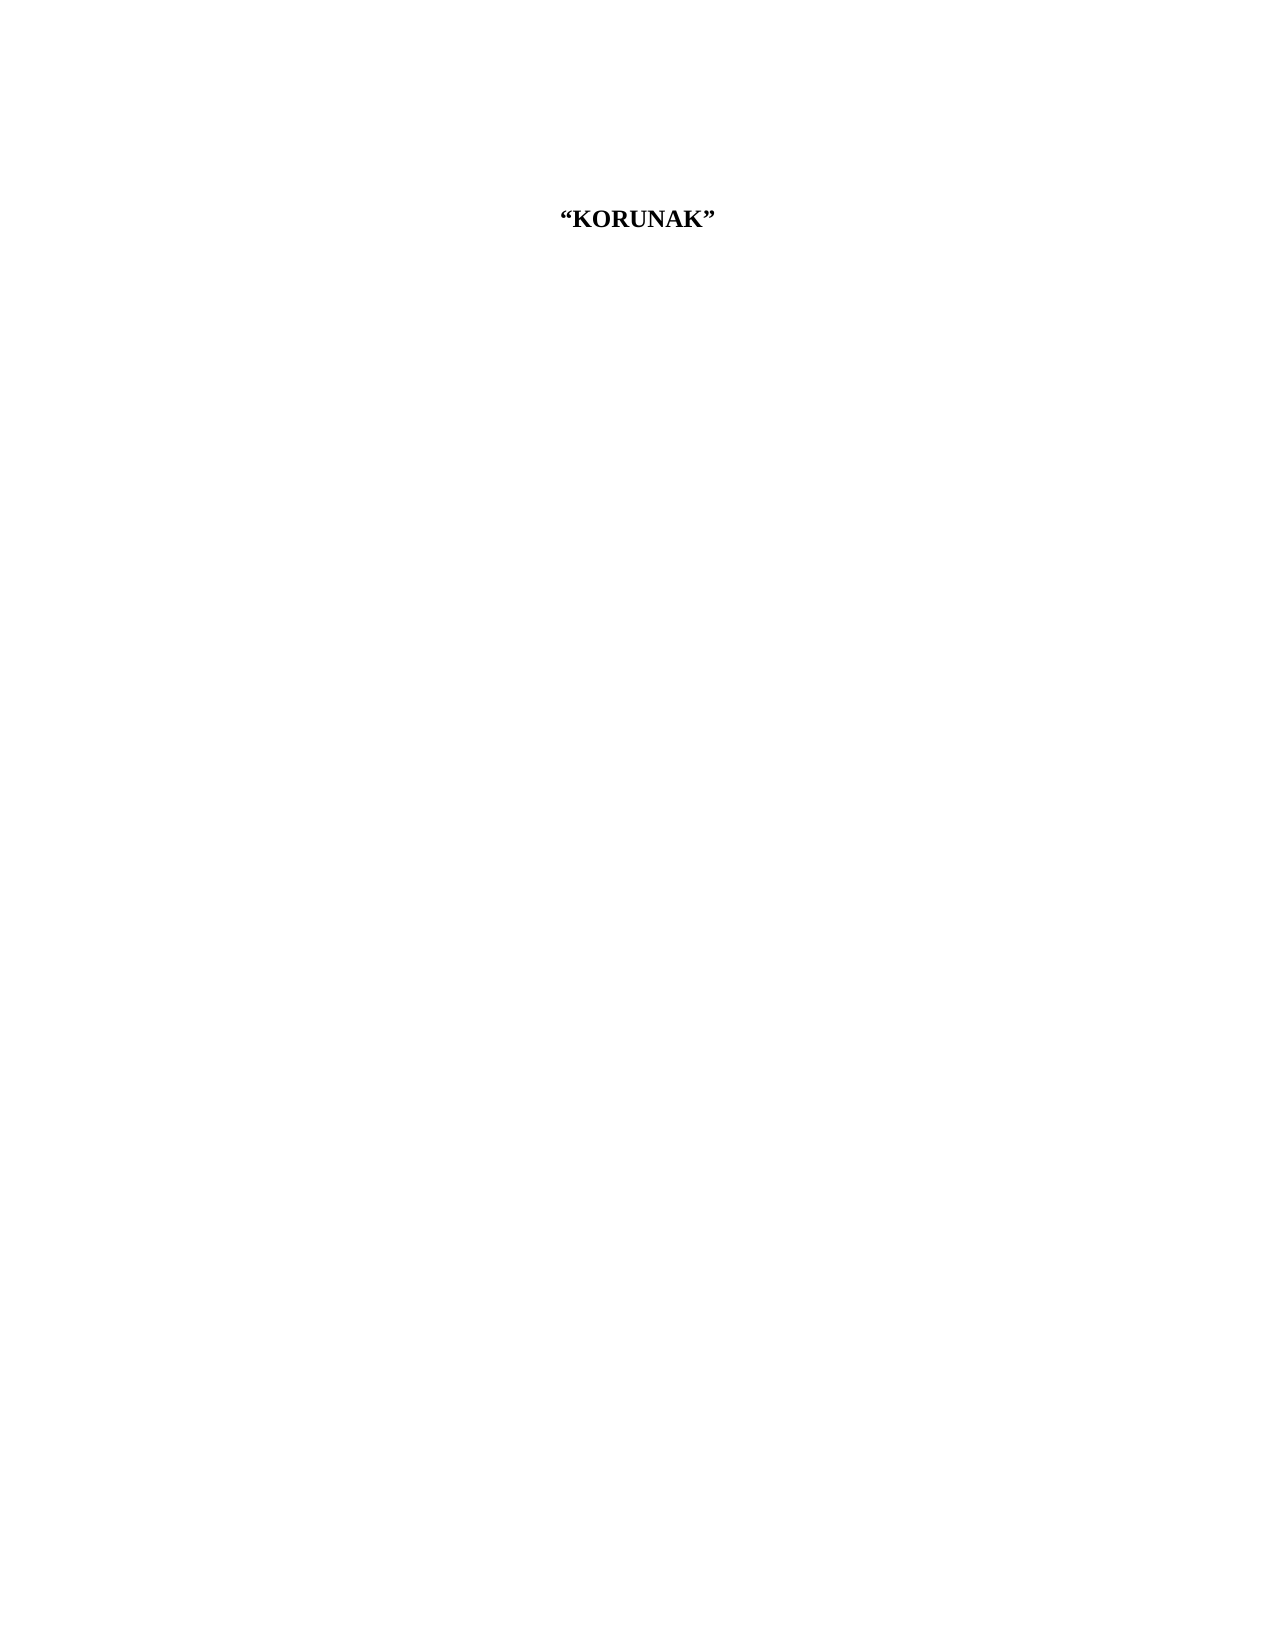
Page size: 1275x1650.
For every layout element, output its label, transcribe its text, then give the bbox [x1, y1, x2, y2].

text “KORUNAK” [118, 204, 1157, 233]
